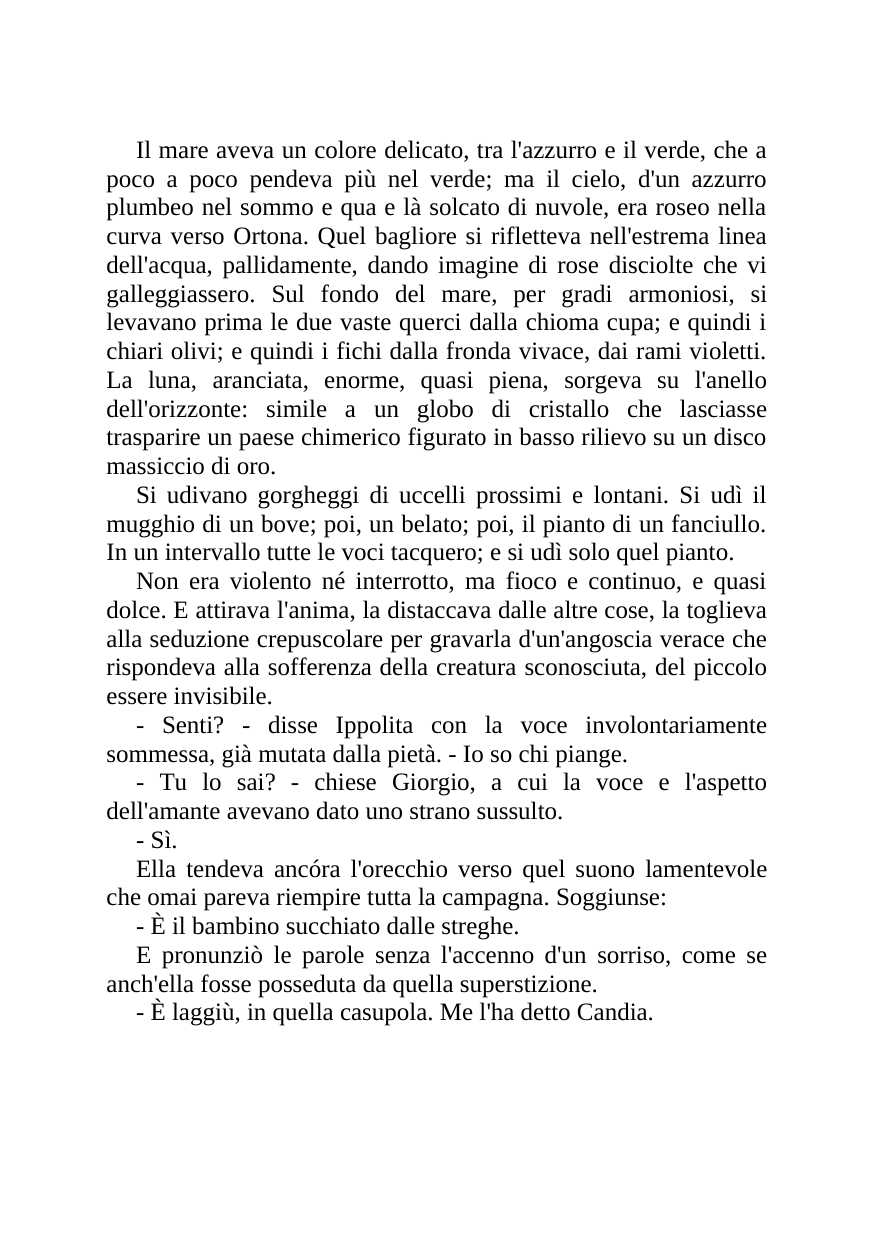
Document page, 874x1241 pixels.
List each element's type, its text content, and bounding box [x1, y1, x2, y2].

text Il mare aveva un colore delicato, tra l'azzurro e il verde, che a poco a poco pendeva più nel verde; ma il cielo, d'un azzurro plumbeo nel sommo e qua e là solcato di nuvole, era roseo nella curva verso Ortona. Quel bagliore si rifletteva nell'estrema linea dell'acqua, pallidamente, dando imagine di rose disciolte che vi galleggiassero. Sul fondo del mare, per gradi armoniosi, si levavano prima le due vaste querci dalla chioma cupa; e quindi i chiari olivi; e quindi i fichi dalla fronda vivace, dai rami violetti. La luna, aranciata, enorme, quasi piena, sorgeva su l'anello dell'orizzonte: simile a un globo di cristallo che lasciasse trasparire un paese chimerico figurato in basso rilievo su un disco massiccio di oro. [106, 135, 768, 480]
text - È laggiù, in quella casupola. Me l'ha detto Candia. [106, 997, 768, 1026]
text Si udivano gorgheggi di uccelli prossimi e lontani. Si udì il mugghio di un bove; poi, un belato; poi, il pianto di un fanciullo. In un intervallo tutte le voci tacquero; e si udì solo quel pianto. [106, 480, 768, 566]
text Non era violento né interrotto, ma fioco e continuo, e quasi dolce. E attirava l'anima, la distaccava dalle altre cose, la toglieva alla seduzione crepuscolare per gravarla d'un'angoscia verace che rispondeva alla sofferenza della creatura sconosciuta, del piccolo essere invisibile. [106, 566, 768, 710]
text - Tu lo sai? - chiese Giorgio, a cui la voce e l'aspetto dell'amante avevano dato uno strano sussulto. [106, 767, 768, 825]
text E pronunziò le parole senza l'accenno d'un sorriso, come se anch'ella fosse posseduta da quella superstizione. [106, 940, 768, 997]
text - Senti? - disse Ippolita con la voce involontariamente sommessa, già mutata dalla pietà. - Io so chi piange. [106, 710, 768, 767]
text - È il bambino succhiato dalle streghe. [106, 911, 768, 940]
text - Sì. [106, 825, 768, 854]
text Ella tendeva ancóra l'orecchio verso quel suono lamentevole che omai pareva riempire tutta la campagna. Soggiunse: [106, 854, 768, 911]
